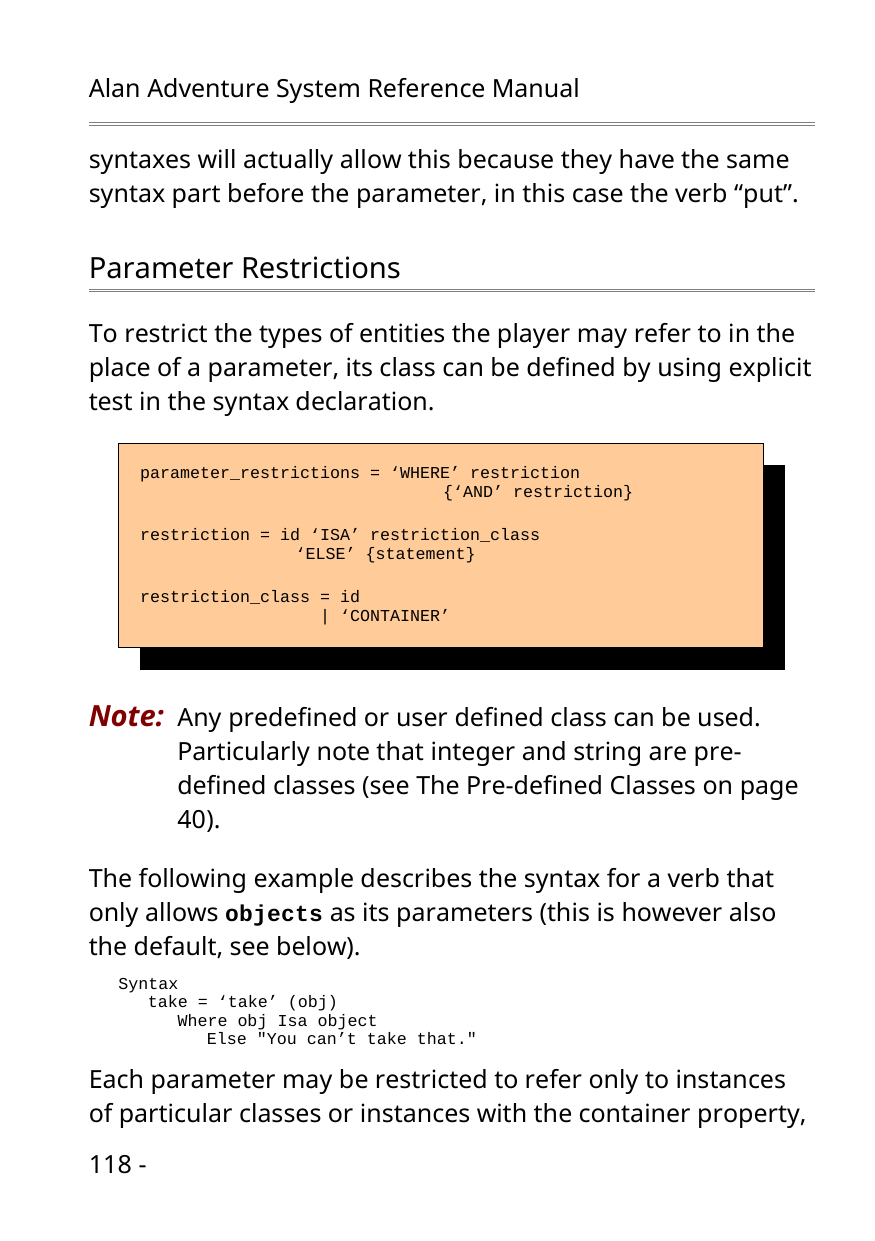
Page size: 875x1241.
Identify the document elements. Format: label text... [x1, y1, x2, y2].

text restriction = id ‘ISA’ restriction_class ‘ELSE’ {statement} [119, 505, 763, 564]
text restriction_class = id | ‘CONTAINER’ [119, 567, 763, 647]
text To restrict the types of entities the player may refer to in the place of a param­eter, its class can be defined by using explicit test in the syntax declaration. [88, 316, 815, 418]
text parameter_restrictions = ‘WHERE’ restriction {‘AND’ restriction} [119, 444, 763, 502]
list Any predefined or user defined class can be used. Particularly note that integer and string are pre-defined classes (see The Pre-defined Classes on page 31). [88, 695, 815, 836]
text The following example describes the syntax for a verb that only allows objects as its parameters (this is however also the default, see below). [88, 861, 815, 963]
text Each parameter may be restricted to refer only to instances of particular classes or instances with the container property, [88, 1062, 815, 1130]
text syntaxes will actually allow this because they have the same syntax part before the parameter, in this case the verb “put”. [88, 142, 815, 210]
text Syntax take = ‘take’ (obj) Where obj Isa object Else "You can’t take that." [118, 976, 815, 1050]
subtitle Parameter Restrictions [88, 247, 815, 291]
